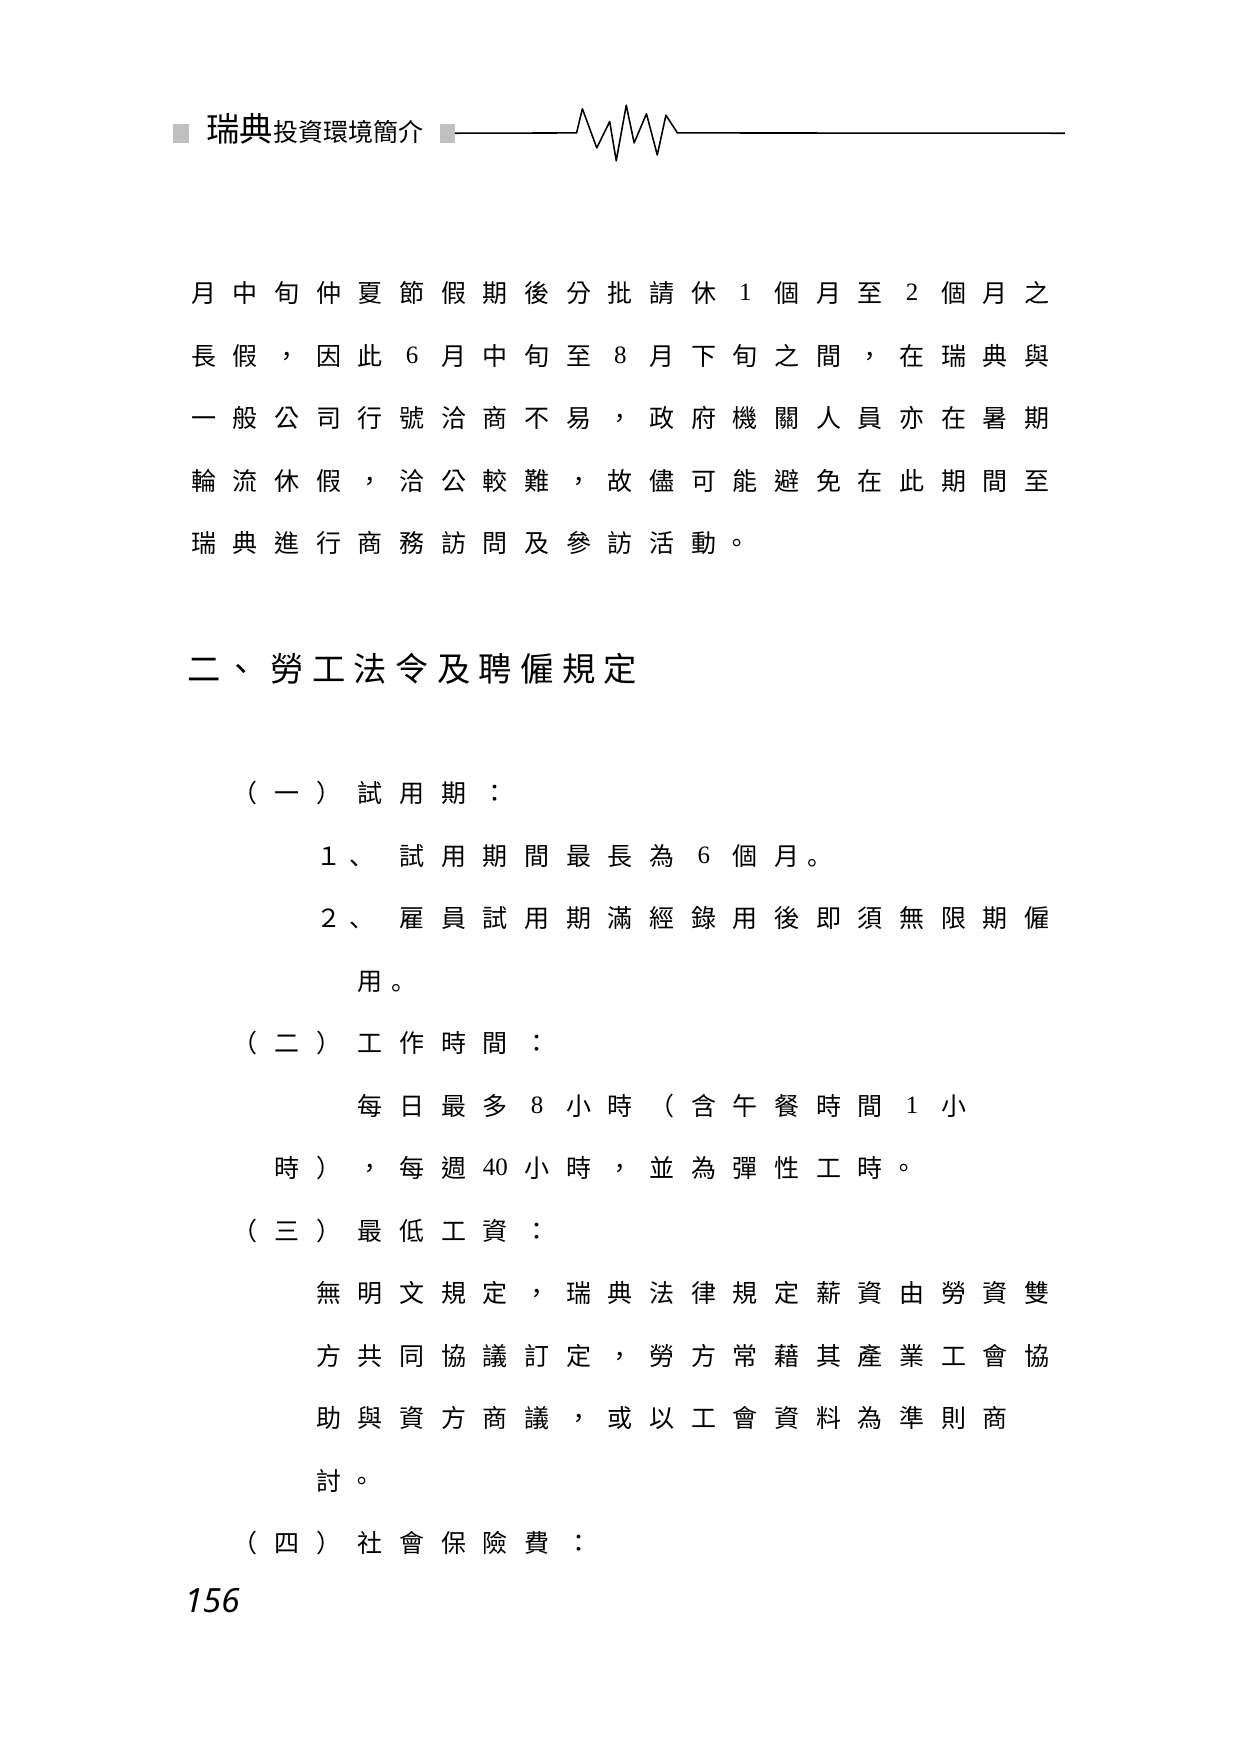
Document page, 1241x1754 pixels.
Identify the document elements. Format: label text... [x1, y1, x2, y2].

text （二）工作時間： [207, 1000, 1058, 1063]
text （四）社會保險費： [207, 1500, 1058, 1563]
text 二、勞工法令及聘僱規定 [183, 625, 1058, 688]
text 無明文規定，瑞典法律規定薪資由勞資雙方共同協議訂定，勞方常藉其產業工會協助與資方商議，或以工會資料為準則商討。 [281, 1250, 1058, 1500]
text ２、雇員試用期滿經錄用後即須無限期僱用。 [281, 875, 1058, 1000]
text 月中旬仲夏節假期後分批請休1個月至2個月之長假，因此6月中旬至8月下旬之間，在瑞典與一般公司行號洽商不易，政府機關人員亦在暑期輪流休假，洽公較難，故儘可能避免在此期間至瑞典進行商務訪問及參訪活動。 [183, 250, 1058, 563]
text （三）最低工資： [207, 1188, 1058, 1250]
text 每日最多8小時（含午餐時間1小時），每週40小時，並為彈性工時。 [249, 1063, 1058, 1188]
text （一）試用期： [207, 750, 1058, 813]
text １、試用期間最長為6個月。 [281, 813, 1058, 875]
